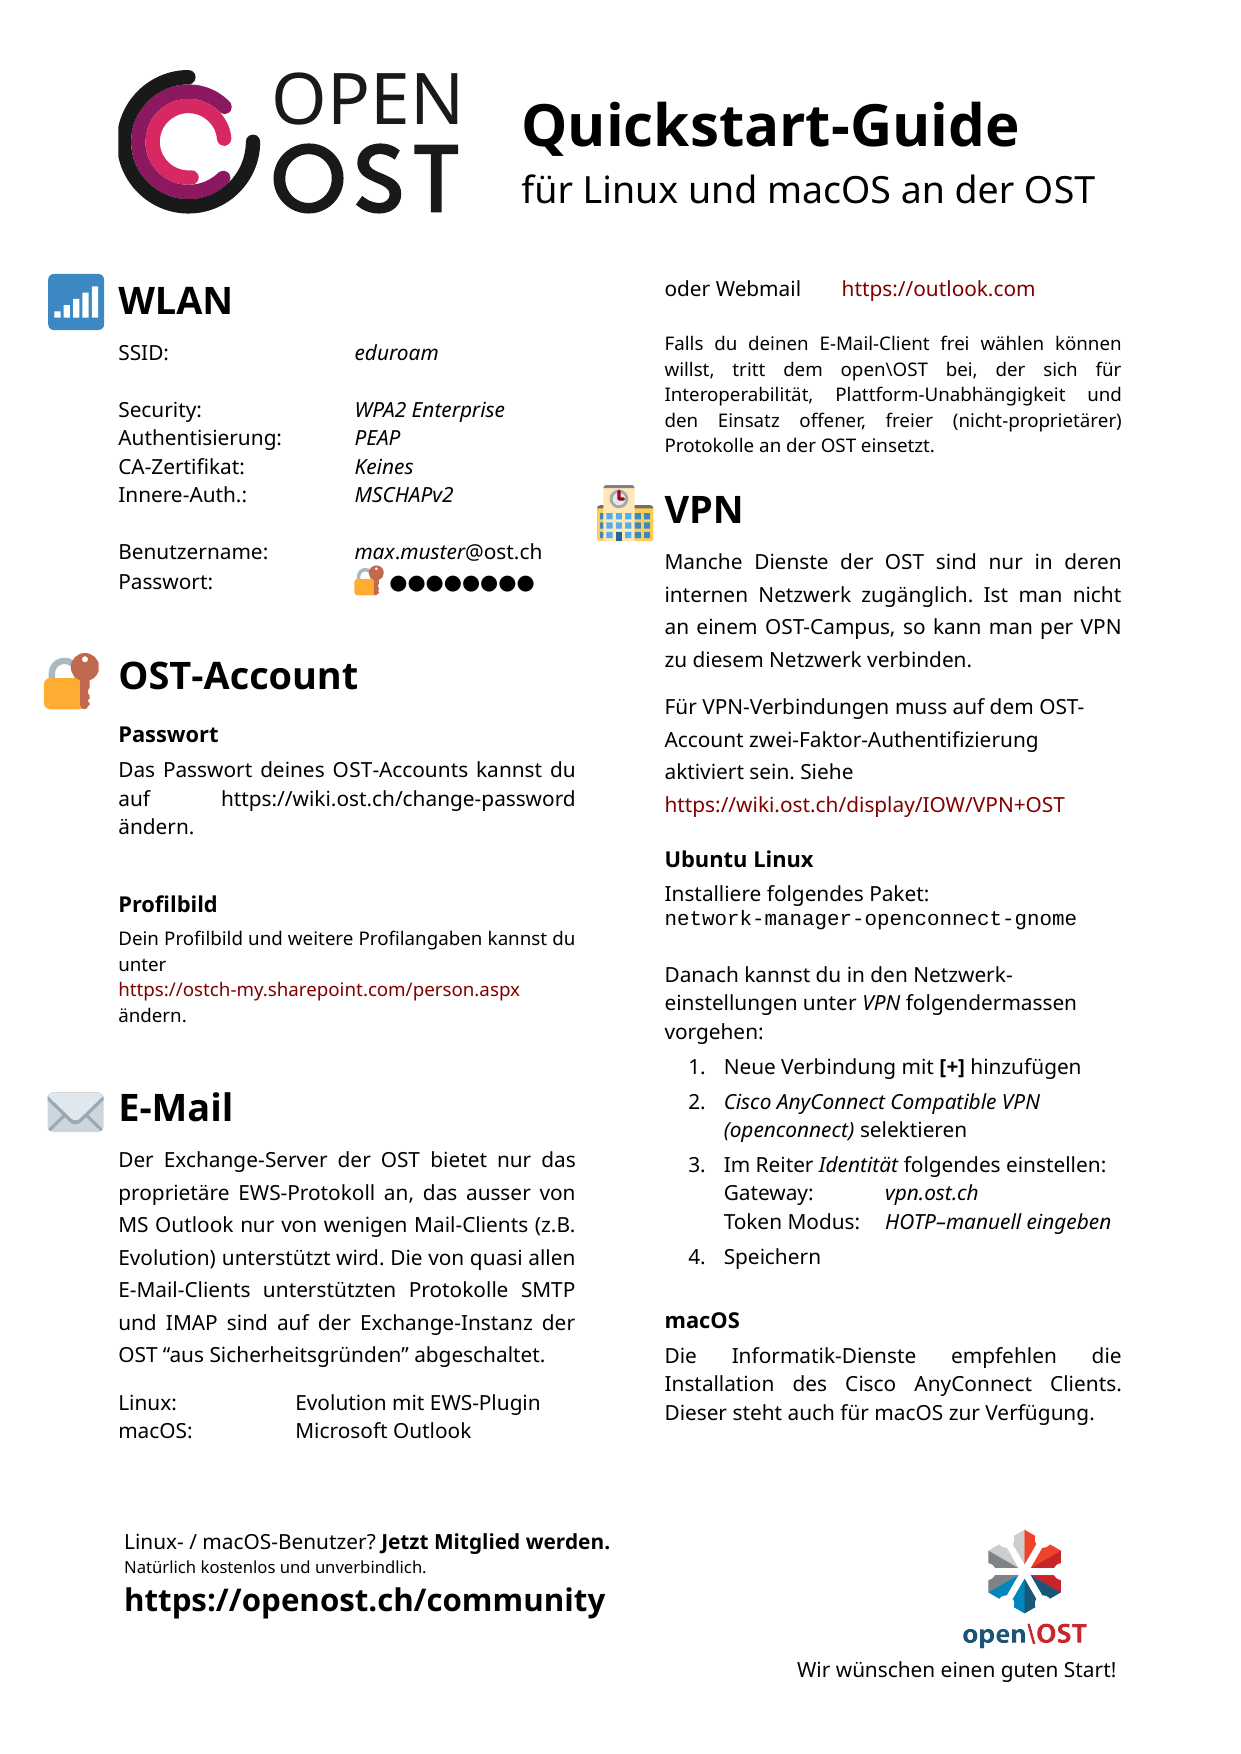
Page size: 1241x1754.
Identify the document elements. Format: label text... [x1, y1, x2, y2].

list Neue Verbindung mit [+] hinzufügen [688, 1052, 1122, 1080]
subtitle VPN [664, 483, 1122, 535]
text Linux: Evolution mit EWS-Plugin [118, 1388, 576, 1416]
subtitle E-Mail [118, 1081, 576, 1132]
list Im Reiter Identität folgendes einstellen: Gateway: vpn.ost.ch Token Modus: HOTP–manuell eingeben [688, 1150, 1122, 1235]
text ●●●●●●●● [377, 566, 576, 596]
subtitle WLAN [118, 274, 576, 325]
text Das Passwort deines OST-Accounts kannst du auf https://wiki.ost.ch/change-password ändern. [118, 755, 576, 841]
subtitle Ubuntu Linux [664, 843, 1122, 873]
text SSID: eduroam [118, 338, 576, 366]
picture [932, 1526, 1117, 1655]
list Cisco AnyConnect Compatible VPN (openconnect) selektieren [688, 1087, 1122, 1144]
text macOS: Microsoft Outlook [118, 1416, 576, 1445]
text Für VPN-Verbindungen muss auf dem OST-Account zwei-Faktor-Authentifizierung aktiviert sein. Siehe https://wiki.ost.ch/display/IOW/VPN+OST [664, 692, 1122, 818]
text Die Informatik-Dienste empfehlen die Installation des Cisco AnyConnect Clients. Dieser steht auch für macOS zur Verfügung. [664, 1341, 1122, 1426]
text Der Exchange-Server der OST bietet nur das proprietäre EWS-Protokoll an, das ausser von MS Outlook nur von wenigen Mail-Clients (z.B. Evolution) unterstützt wird. Die von quasi allen E-Mail-Clients unterstützten Protokolle SMTP und IMAP sind auf der Exchange-Instanz der OST “aus Sicherheitsgründen” abgeschaltet. [118, 1145, 576, 1369]
subtitle macOS [664, 1305, 1122, 1335]
text Danach kannst du in den Netzwerk-einstellungen unter VPN folgendermassen vorgehen: [664, 960, 1122, 1045]
text Installiere folgendes Paket: [664, 879, 1122, 908]
text Manche Dienste der OST sind nur in deren internen Netzwerk zugänglich. Ist man nicht an einem OST-Campus, so kann man per VPN zu diesem Netzwerk verbinden. [664, 547, 1122, 673]
text CA-Zertifikat: Keines [118, 452, 576, 480]
text Innere-Auth.: MSCHAPv2 [118, 480, 576, 509]
text Dein Profilbild und weitere Profilangaben kannst du unter [118, 925, 576, 976]
text https://ostch-my.sharepoint.com/person.aspx ändern. [118, 976, 576, 1027]
text Security: WPA2 Enterprise [118, 395, 576, 423]
text oder Webmail https://outlook.com [664, 274, 1122, 302]
text Falls du deinen E-Mail-Client frei wählen können willst, tritt dem open\OST bei, der sich für Interoperabilität, Plattform-Unabhängigkeit und den Einsatz offener, freier (nicht-proprietärer) Protokolle an der OST einsetzt. [664, 331, 1122, 458]
list Speichern [688, 1242, 1122, 1270]
subtitle Profilbild [118, 889, 576, 919]
text Passwort: [118, 566, 356, 596]
text network-manager-openconnect-gnome [664, 908, 1122, 932]
text Authentisierung: PEAP [118, 423, 576, 452]
text Benutzername: max.muster@ost.ch [118, 537, 576, 566]
subtitle Passwort [118, 719, 576, 749]
subtitle OST-Account [118, 649, 576, 701]
